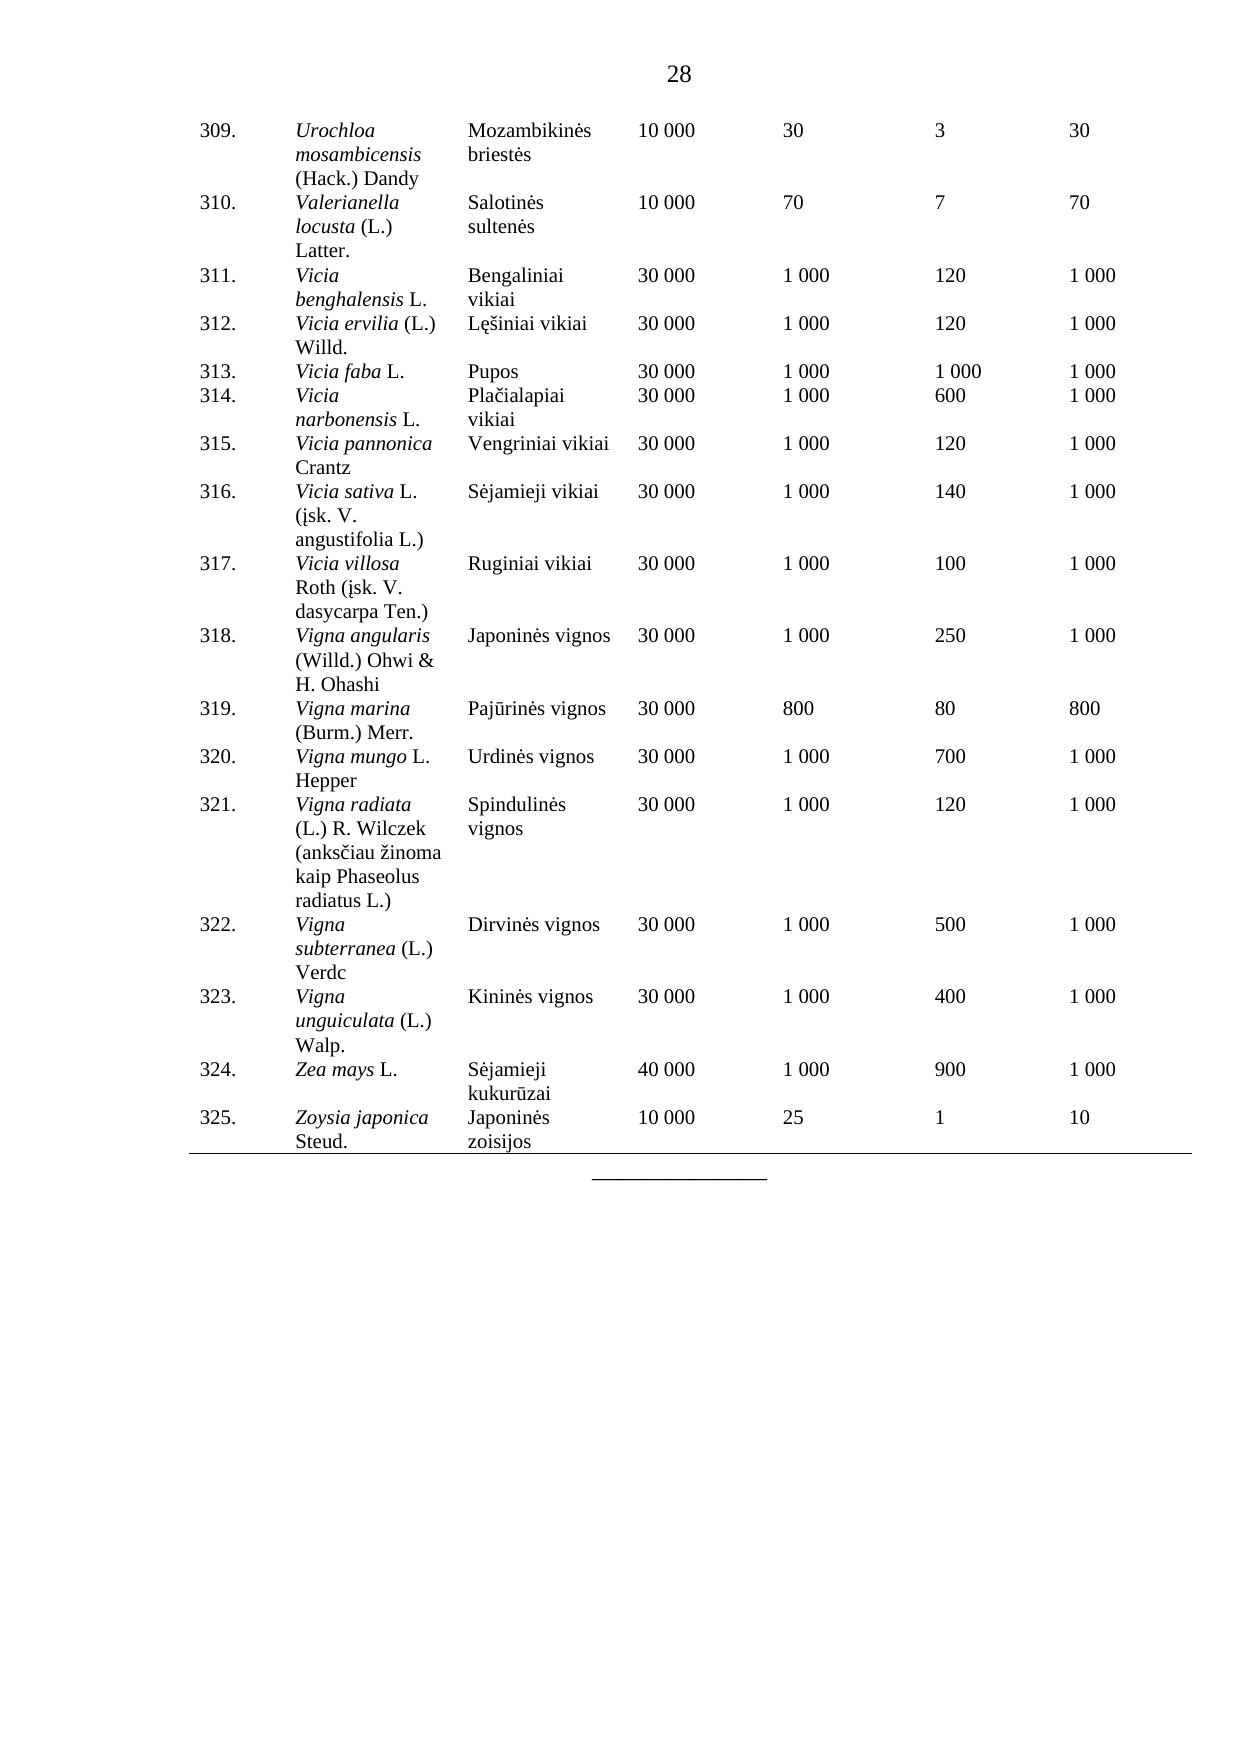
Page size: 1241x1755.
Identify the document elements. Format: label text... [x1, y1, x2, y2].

table_cell 800 [772, 696, 923, 744]
table_cell 323. [189, 984, 284, 1057]
table_cell 30 000 [627, 383, 772, 431]
table_cell 1 000 [772, 431, 923, 479]
table_cell 309. [189, 118, 284, 190]
text ______________ [177, 1154, 1181, 1183]
table_cell Ruginiai vikiai [456, 551, 627, 623]
table_cell 1 000 [772, 624, 923, 696]
table_cell Zoysia japonica Steud. [284, 1105, 456, 1153]
table_cell 25 [772, 1105, 923, 1153]
table_cell 1 000 [1058, 479, 1192, 551]
table_cell 321. [189, 792, 284, 912]
table_cell 100 [923, 551, 1058, 623]
table_cell 1 000 [1058, 359, 1192, 383]
table_cell 600 [923, 383, 1058, 431]
table_cell Vicia ervilia (L.) Willd. [284, 311, 456, 359]
table_cell Vicia sativa L. (įsk. V. angustifolia L.) [284, 479, 456, 551]
table_cell 1 000 [772, 912, 923, 984]
table_cell Zea mays L. [284, 1057, 456, 1105]
table_cell Spindulinės vignos [456, 792, 627, 912]
table_cell 30 000 [627, 551, 772, 623]
table_cell 3 [923, 118, 1058, 190]
table_cell 312. [189, 311, 284, 359]
table_cell 1 000 [1058, 311, 1192, 359]
table_cell Vigna radiata (L.) R. Wilczek (anksčiau žinoma kaip Phaseolus radiatus L.) [284, 792, 456, 912]
table_cell Vigna mungo L. Hepper [284, 744, 456, 792]
table_cell 800 [1058, 696, 1192, 744]
table_cell 315. [189, 431, 284, 479]
table_cell 30 000 [627, 359, 772, 383]
table_cell 1 000 [772, 744, 923, 792]
table_cell 317. [189, 551, 284, 623]
table_cell Salotinės sultenės [456, 190, 627, 262]
table_cell 40 000 [627, 1057, 772, 1105]
table_cell 1 000 [772, 1057, 923, 1105]
table_cell Vicia faba L. [284, 359, 456, 383]
table_cell 70 [772, 190, 923, 262]
table_cell Vigna marina (Burm.) Merr. [284, 696, 456, 744]
table_cell 30 000 [627, 311, 772, 359]
table_cell 313. [189, 359, 284, 383]
table_cell Vigna unguiculata (L.) Walp. [284, 984, 456, 1057]
table_cell 1 000 [1058, 984, 1192, 1057]
table_cell 80 [923, 696, 1058, 744]
table_cell 10 [1058, 1105, 1192, 1153]
table_cell 319. [189, 696, 284, 744]
table_cell 320. [189, 744, 284, 792]
table_cell 1 000 [772, 359, 923, 383]
table_cell 400 [923, 984, 1058, 1057]
table_cell 7 [923, 190, 1058, 262]
table_cell 1 000 [1058, 431, 1192, 479]
table_cell 900 [923, 1057, 1058, 1105]
table_cell Sėjamieji kukurūzai [456, 1057, 627, 1105]
table_cell 30 000 [627, 624, 772, 696]
table_cell 1 000 [1058, 1057, 1192, 1105]
table_cell Pupos [456, 359, 627, 383]
table_cell 30 000 [627, 744, 772, 792]
table_cell 1 000 [1058, 624, 1192, 696]
table_cell 1 000 [1058, 263, 1192, 311]
table_cell Japoninės zoisijos [456, 1105, 627, 1153]
table_cell 324. [189, 1057, 284, 1105]
table_cell Vigna subterranea (L.) Verdc [284, 912, 456, 984]
table_cell 322. [189, 912, 284, 984]
table_cell 120 [923, 792, 1058, 912]
table_cell Valerianella locusta (L.) Latter. [284, 190, 456, 262]
table_cell 1 000 [772, 984, 923, 1057]
table_cell Sėjamieji vikiai [456, 479, 627, 551]
table_cell 30 000 [627, 912, 772, 984]
table_cell 120 [923, 263, 1058, 311]
table_cell Kininės vignos [456, 984, 627, 1057]
table_cell 1 000 [1058, 744, 1192, 792]
table_cell 30 [1058, 118, 1192, 190]
table_cell 314. [189, 383, 284, 431]
table_cell 30 000 [627, 792, 772, 912]
table_cell Mozambikinės briestės [456, 118, 627, 190]
table_cell 1 000 [772, 792, 923, 912]
table_cell Urochloa mosambicensis (Hack.) Dandy [284, 118, 456, 190]
table_cell Vicia benghalensis L. [284, 263, 456, 311]
table_cell 310. [189, 190, 284, 262]
table_cell Vicia pannonica Crantz [284, 431, 456, 479]
table_cell 700 [923, 744, 1058, 792]
table_cell Pajūrinės vignos [456, 696, 627, 744]
table_cell 70 [1058, 190, 1192, 262]
table_cell 500 [923, 912, 1058, 984]
table_cell 1 000 [1058, 551, 1192, 623]
table_cell 318. [189, 624, 284, 696]
table_cell Vicia villosa Roth (įsk. V. dasycarpa Ten.) [284, 551, 456, 623]
table_cell 1 000 [772, 311, 923, 359]
table_cell 30 000 [627, 479, 772, 551]
table_cell 250 [923, 624, 1058, 696]
table_cell 1 000 [772, 263, 923, 311]
table_cell Urdinės vignos [456, 744, 627, 792]
table_cell 30 000 [627, 696, 772, 744]
table_cell 120 [923, 431, 1058, 479]
table_cell Japoninės vignos [456, 624, 627, 696]
table_cell 1 000 [1058, 792, 1192, 912]
table_cell 10 000 [627, 1105, 772, 1153]
table_cell 1 000 [772, 551, 923, 623]
table_cell 30 000 [627, 263, 772, 311]
table_cell 1 000 [772, 383, 923, 431]
table_cell 140 [923, 479, 1058, 551]
table_cell 316. [189, 479, 284, 551]
table_cell 30 [772, 118, 923, 190]
table_cell Vengriniai vikiai [456, 431, 627, 479]
table_cell 1 000 [1058, 912, 1192, 984]
table_cell 325. [189, 1105, 284, 1153]
table_cell 10 000 [627, 190, 772, 262]
table_cell 120 [923, 311, 1058, 359]
table_cell Bengaliniai vikiai [456, 263, 627, 311]
table_cell 10 000 [627, 118, 772, 190]
table_cell 311. [189, 263, 284, 311]
table_cell 1 000 [772, 479, 923, 551]
table_cell Vigna angularis (Willd.) Ohwi & H. Ohashi [284, 624, 456, 696]
table_cell Plačialapiai vikiai [456, 383, 627, 431]
table_cell 1 000 [923, 359, 1058, 383]
table_cell 30 000 [627, 984, 772, 1057]
table_cell Lęšiniai vikiai [456, 311, 627, 359]
table_cell 1 000 [1058, 383, 1192, 431]
table_cell 1 [923, 1105, 1058, 1153]
table_cell Dirvinės vignos [456, 912, 627, 984]
table_cell 30 000 [627, 431, 772, 479]
table_cell Vicia narbonensis L. [284, 383, 456, 431]
